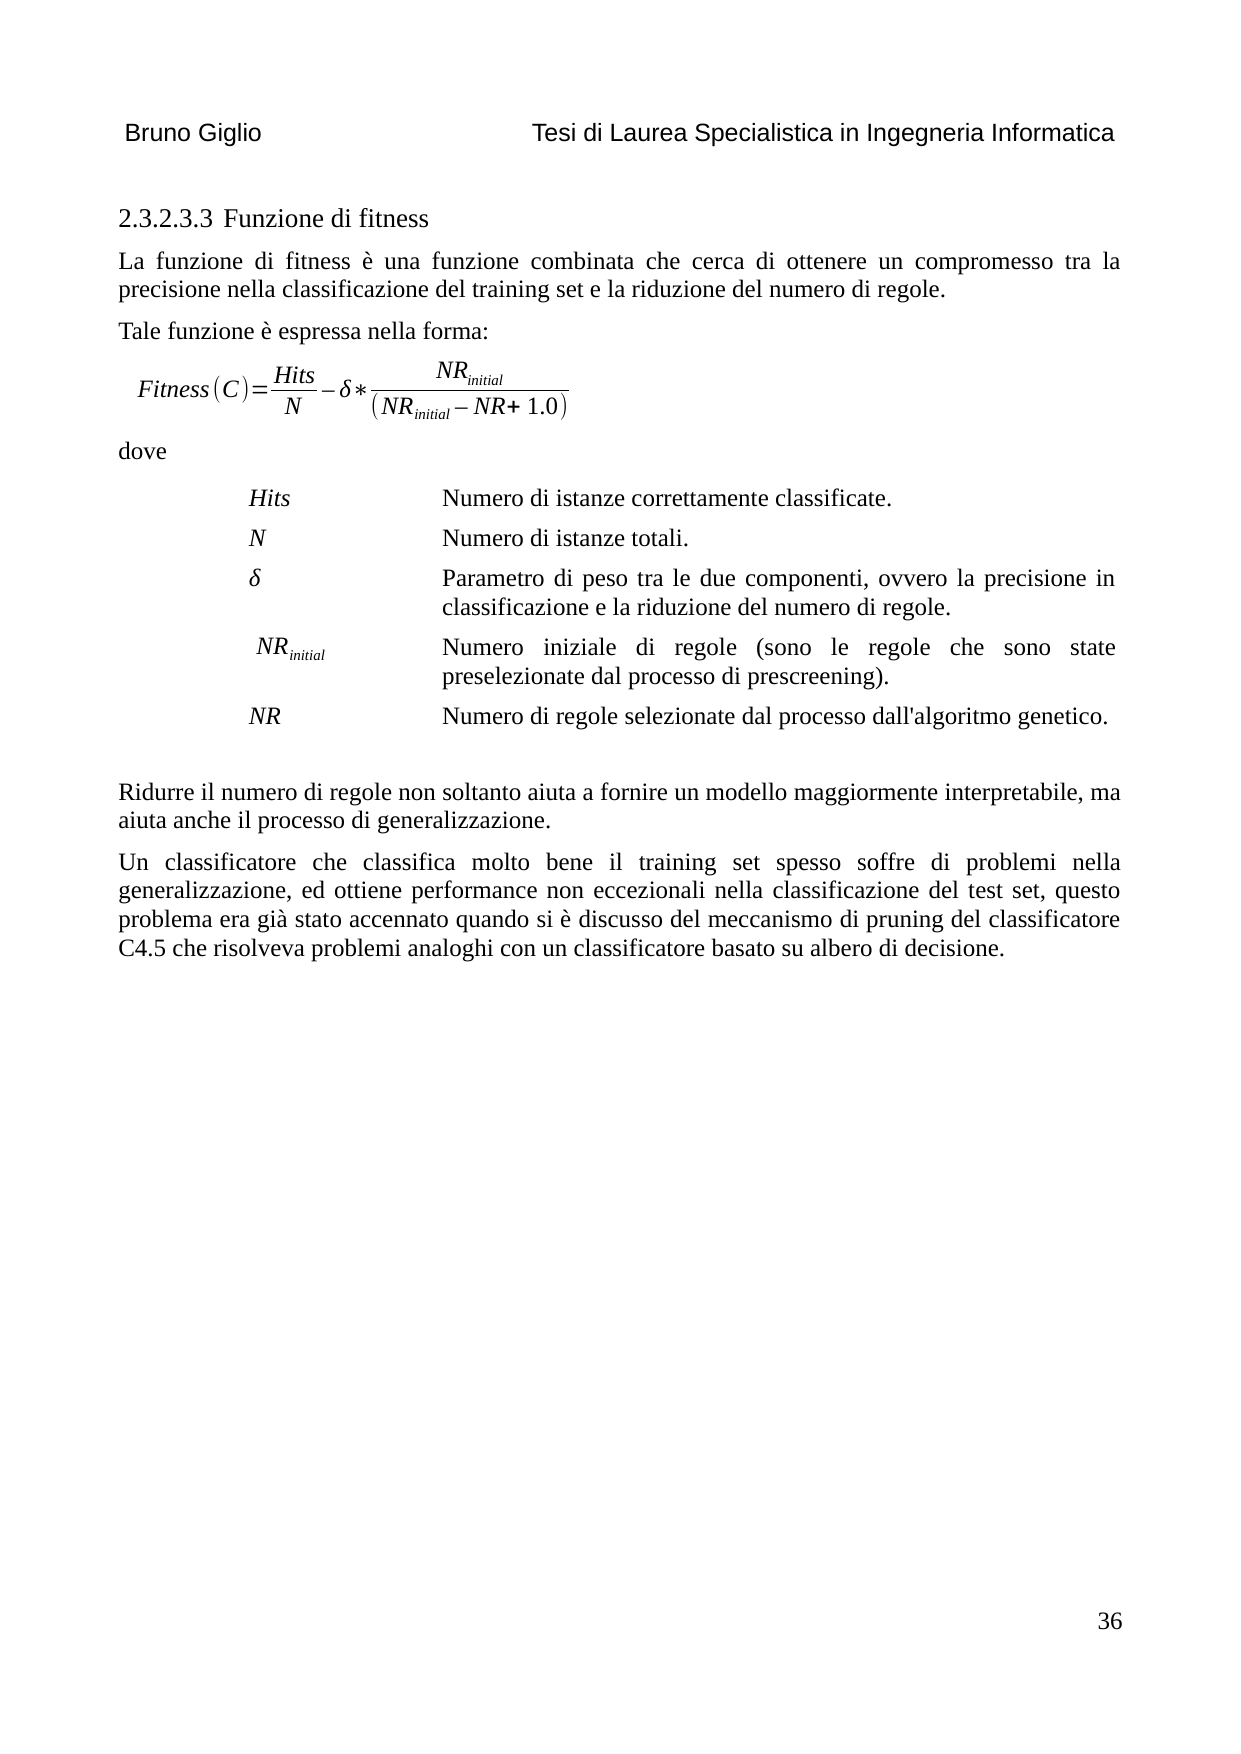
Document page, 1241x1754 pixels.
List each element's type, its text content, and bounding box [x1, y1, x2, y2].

text dove [118, 436, 1122, 464]
table_cell Parametro di peso tra le due componenti, ovvero la precisione in classificazione e la riduzione del numero di regole. [436, 558, 1122, 626]
text Ridurre il numero di regole non soltanto aiuta a fornire un modello maggiormente interpretabile, ma aiuta anche il processo di generalizzazione. [118, 777, 1122, 834]
table_header Hits [243, 477, 436, 517]
table_header Numero di istanze correttamente classificate. [436, 477, 1122, 517]
table_cell Numero di istanze totali. [436, 517, 1122, 557]
text Tale funzione è espressa nella forma: [118, 316, 1122, 344]
table_cell NR [243, 695, 436, 736]
table_cell δ [243, 558, 436, 626]
text La funzione di fitness è una funzione combinata che cerca di ottenere un compromesso tra la precisione nella classificazione del training set e la riduzione del numero di regole. [118, 246, 1122, 303]
table_cell Numero di regole selezionate dal processo dall'algoritmo genetico. [436, 695, 1122, 736]
table_cell Numero iniziale di regole (sono le regole che sono state preselezionate dal processo di prescreening). [436, 626, 1122, 695]
text Un classificatore che classifica molto bene il training set spesso soffre di problemi nella generalizzazione, ed ottiene performance non eccezionali nella classificazione del test set, questo problema era già stato accennato quando si è discusso del meccanismo di pruning del classificatore C4.5 che risolveva problemi analoghi con un classificatore basato su albero di decisione. [118, 847, 1122, 962]
table_cell N [243, 517, 436, 557]
subtitle Funzione di fitness [118, 202, 1122, 233]
table_cell [243, 626, 436, 695]
